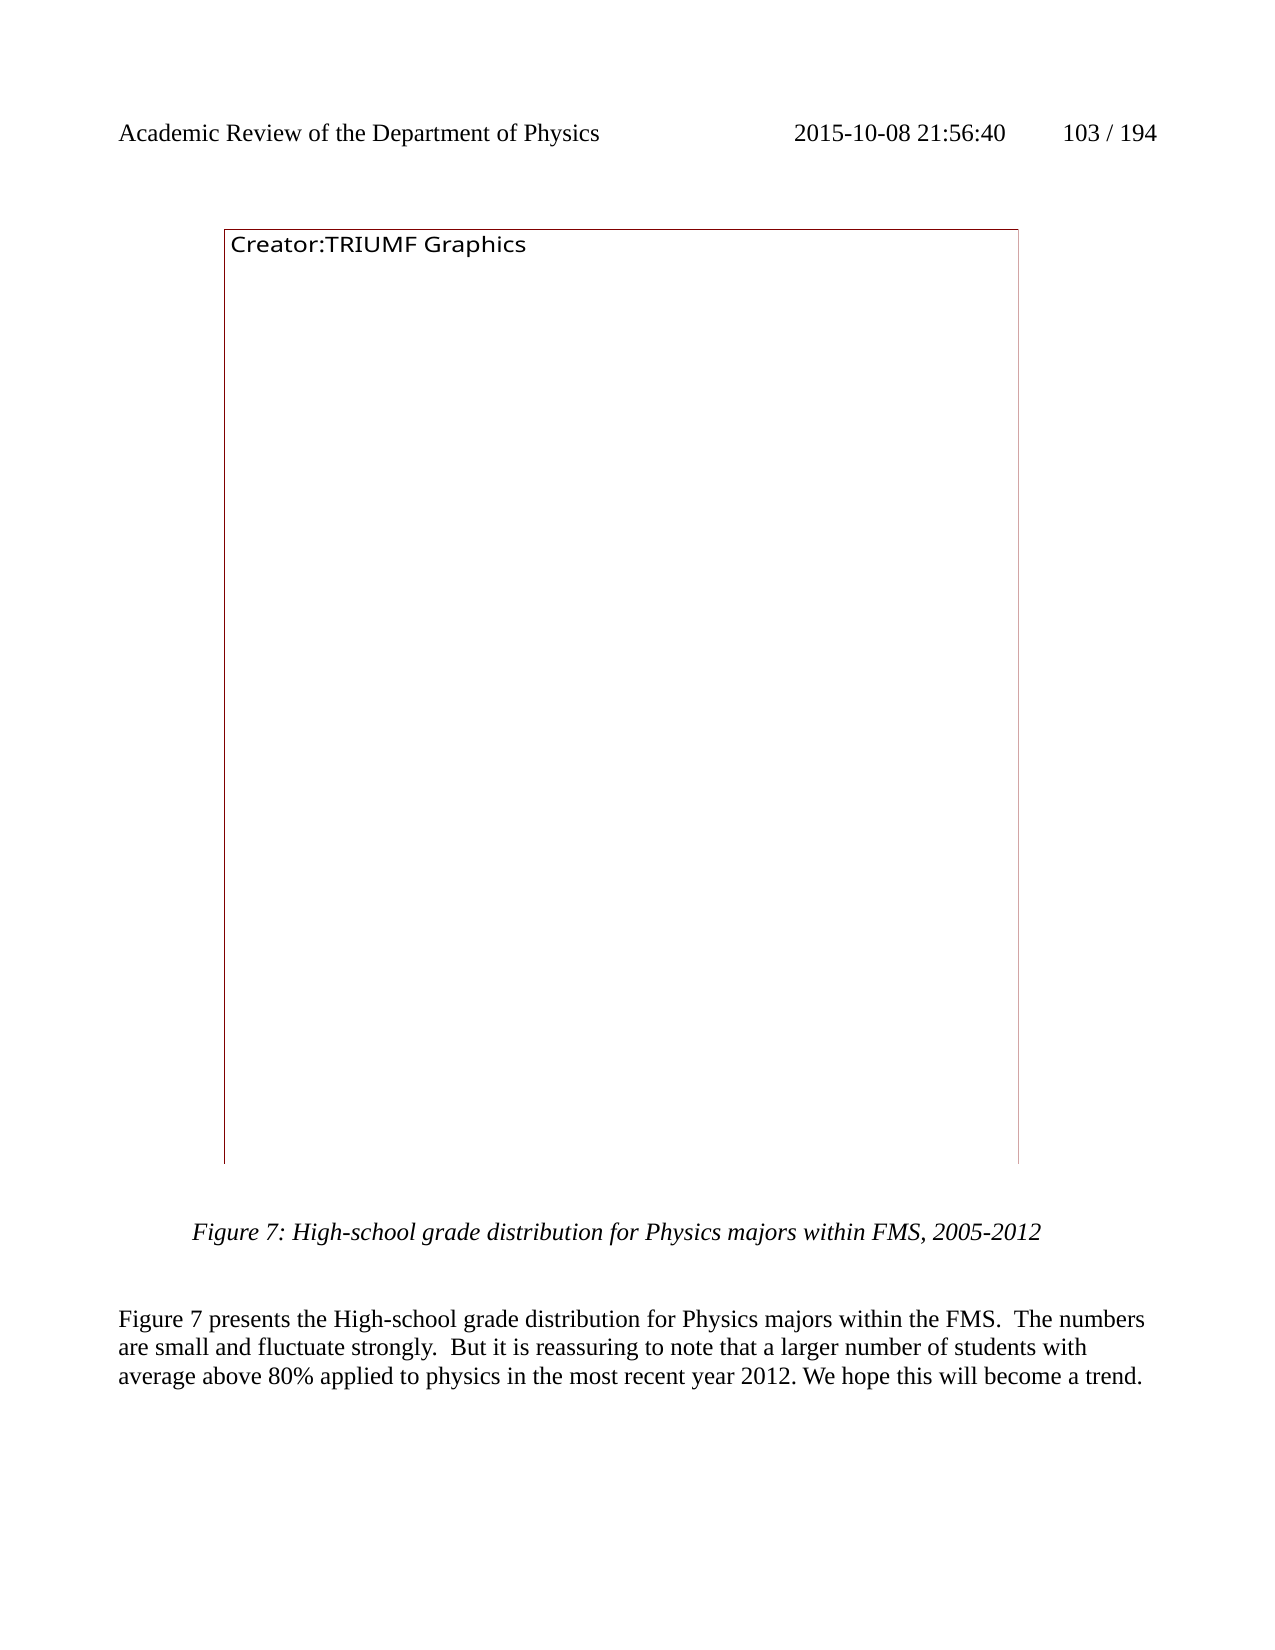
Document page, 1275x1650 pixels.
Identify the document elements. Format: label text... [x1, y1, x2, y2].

text Figure 7 presents the High-school grade distribution for Physics majors within the FMS. The numbers are small and fluctuate strongly. But it is reassuring to note that a larger number of students with average above 80% applied to physics in the most recent year 2012. We hope this will become a trend. [118, 1304, 1157, 1390]
text Figure 7: High-school grade distribution for Physics majors within FMS, 2005-2012 [192, 1217, 1063, 1246]
